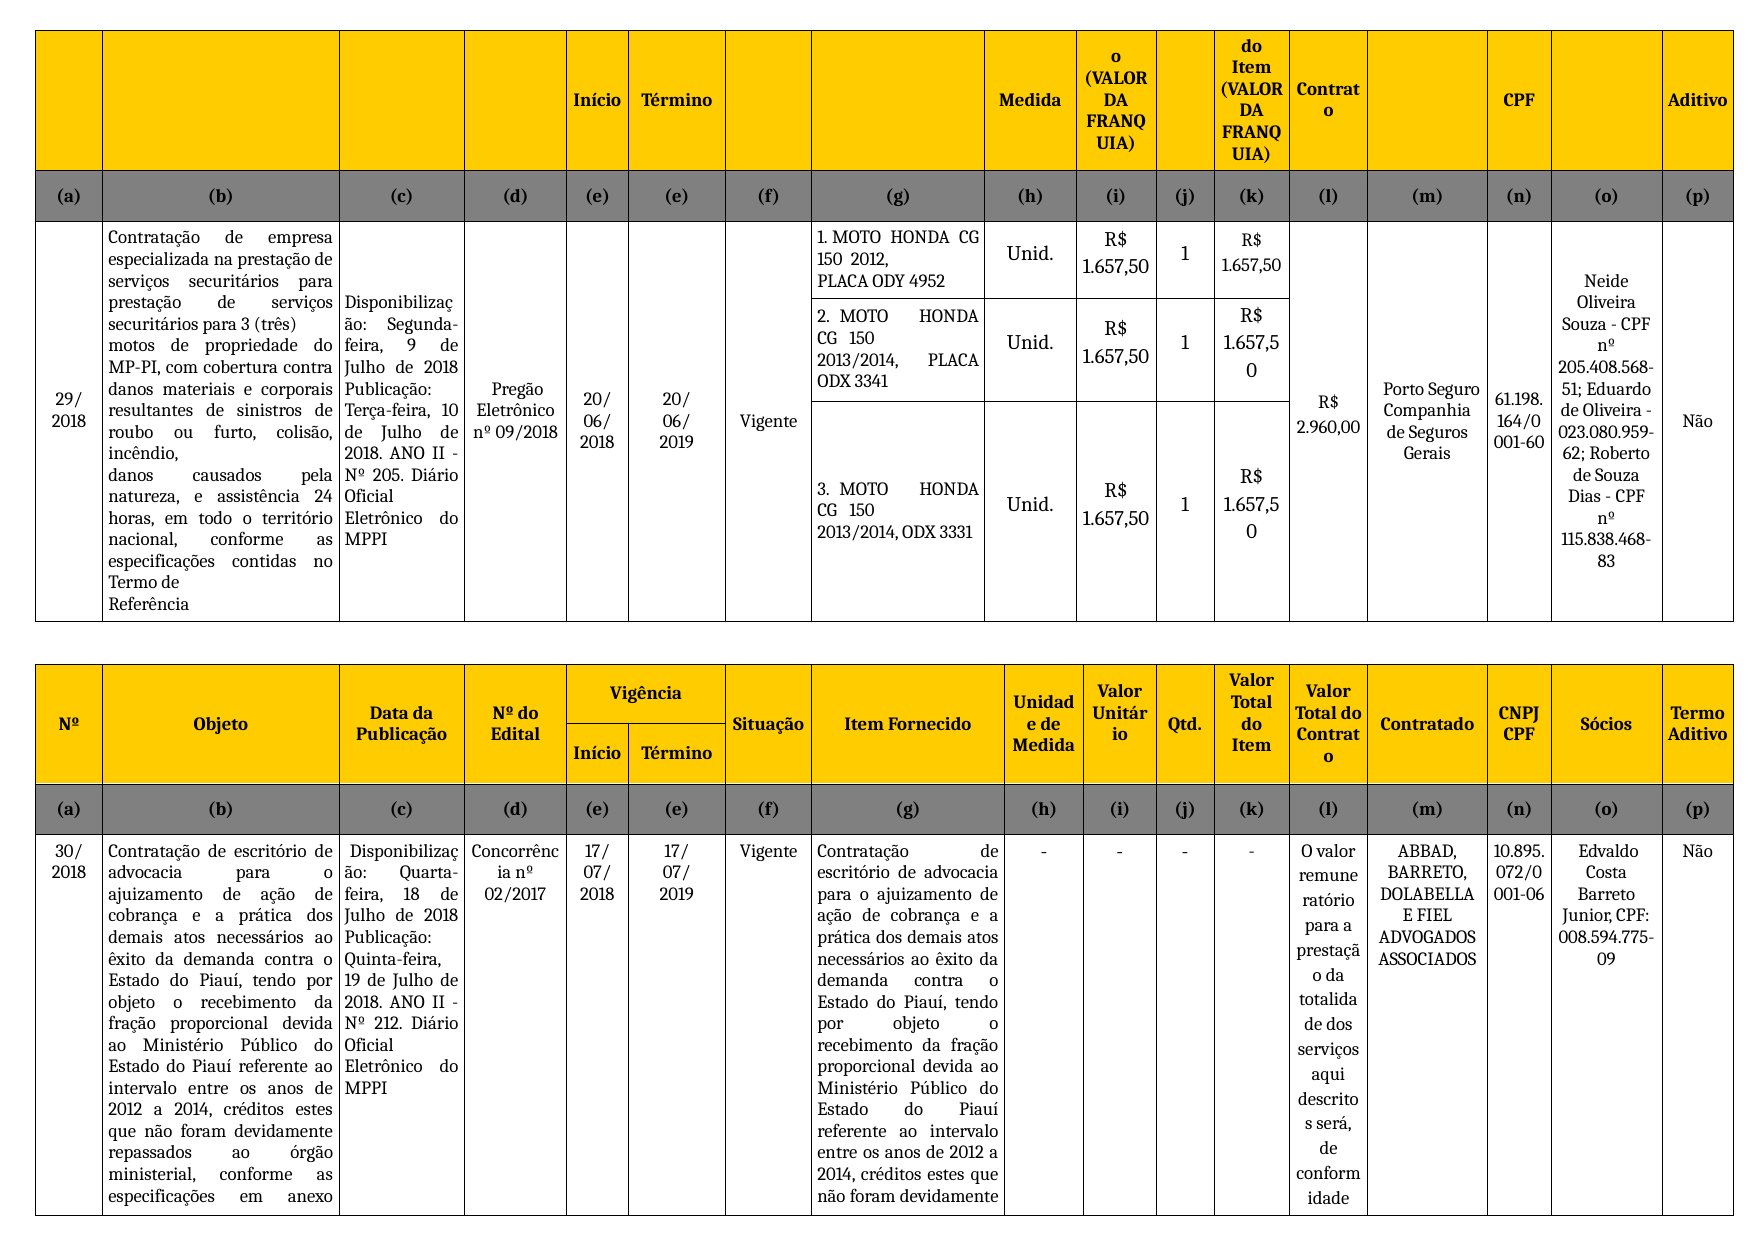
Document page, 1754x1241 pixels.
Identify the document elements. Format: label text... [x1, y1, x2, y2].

table_header Sócios [1552, 665, 1662, 783]
table_header Item Fornecido [812, 665, 1004, 783]
table_cell (k) [1215, 785, 1289, 834]
table_cell 30/ 2018 [36, 835, 102, 1214]
table_cell Vigente [726, 222, 811, 621]
table_cell (n) [1488, 785, 1551, 834]
table_cell 1 [1157, 299, 1214, 401]
table_cell (f) [726, 171, 811, 221]
table_cell R$ 1.657,50 [1215, 222, 1289, 297]
table_cell (o) [1552, 785, 1662, 834]
table_cell (l) [1290, 785, 1367, 834]
table_cell 1 [1157, 222, 1214, 297]
table_header o (VALOR DA FRANQUIA) [1077, 31, 1156, 170]
table_cell - [1157, 835, 1214, 1214]
table_header Contratado [1368, 665, 1487, 783]
table_cell R$ 1.657,50 [1215, 402, 1289, 621]
table_header Objeto [103, 665, 339, 783]
table_cell Unid. [985, 222, 1076, 297]
table_header CPF [1488, 31, 1551, 170]
table_header [465, 31, 566, 170]
table_cell Não [1663, 835, 1733, 1214]
table_cell Disponibilização: Segunda-feira, 9 de Julho de 2018 Publicação: Terça-feira, 10 de Julho de 2018. ANO II - Nº 205. Diário Oficial Eletrônico do MPPI [340, 222, 464, 621]
table_header [1157, 31, 1214, 170]
table_cell 2. MOTO HONDA CG 150 2013/2014, PLACA ODX 3341 [812, 299, 984, 401]
table_cell R$ 1.657,50 [1215, 299, 1289, 401]
table_header Termo Aditivo [1663, 665, 1733, 783]
table_header [1368, 31, 1487, 170]
table_cell Contratação de escritório de advocacia para o ajuizamento de ação de cobrança e a prática dos demais atos necessários ao êxito da demanda contra o Estado do Piauí, tendo por objeto o recebimento da fração proporcional devida ao Ministério Público do Estado do Piauí referente ao intervalo entre os anos de 2012 a 2014, créditos estes que não foram devidamente repassados ao órgão ministerial, conforme as especificações em anexo [103, 835, 339, 1214]
table_cell 17/ 07/ 2019 [629, 835, 725, 1214]
table_cell Unid. [985, 299, 1076, 401]
table_cell (i) [1084, 785, 1156, 834]
table_cell Edvaldo Costa Barreto Junior, CPF: 008.594.775-09 [1552, 835, 1662, 1214]
table_cell (f) [726, 785, 811, 834]
table_cell 29/ 2018 [36, 222, 102, 621]
table_header Valor Total do Contrato [1290, 665, 1367, 783]
table_cell (l) [1290, 171, 1367, 221]
table_header [1552, 31, 1662, 170]
table_cell (h) [985, 171, 1076, 221]
table_cell (n) [1488, 171, 1551, 221]
table_cell Contratação de escritório de advocacia para o ajuizamento de ação de cobrança e a prática dos demais atos necessários ao êxito da demanda contra o Estado do Piauí, tendo por objeto o recebimento da fração proporcional devida ao Ministério Público do Estado do Piauí referente ao intervalo entre os anos de 2012 a 2014, créditos estes que não foram devidamente [812, 835, 1004, 1214]
table_cell O valor remuneratório para a prestação da totalidade dos serviços aqui descritos será, de conformidade [1290, 835, 1367, 1214]
table_cell (g) [812, 171, 984, 221]
table_header Unidade de Medida [1005, 665, 1083, 783]
table_cell 61.198.164/0001-60 [1488, 222, 1551, 621]
table_cell 20/ 06/ 2019 [629, 222, 725, 621]
table_cell (p) [1663, 785, 1733, 834]
table_cell Início [567, 724, 628, 783]
table_cell 20/ 06/ 2018 [567, 222, 628, 621]
table_cell Vigente [726, 835, 811, 1214]
table_header Aditivo [1663, 31, 1733, 170]
table_cell (o) [1552, 171, 1662, 221]
table_header Valor Total do Item [1215, 665, 1289, 783]
table_cell (j) [1157, 785, 1214, 834]
table_cell (g) [812, 785, 1004, 834]
table_cell (e) [567, 171, 628, 221]
table_cell Contratação de empresa especializada na prestação de serviços securitários para prestação de serviços securitários para 3 (três) motos de propriedade do MP-PI, com cobertura contra danos materiais e corporais resultantes de sinistros de roubo ou furto, colisão, incêndio, danos causados pela natureza, e assistência 24 horas, em todo o território nacional, conforme as especificações contidas no Termo de Referência [103, 222, 339, 621]
table_cell Concorrência nº 02/2017 [465, 835, 566, 1214]
table_cell (k) [1215, 171, 1289, 221]
table_cell 17/ 07/ 2018 [567, 835, 628, 1214]
table_header Contrato [1290, 31, 1367, 170]
table_cell (m) [1368, 171, 1487, 221]
table_cell (m) [1368, 785, 1487, 834]
table_cell Porto Seguro Companhia de Seguros Gerais [1368, 222, 1487, 621]
table_header CNPJ CPF [1488, 665, 1551, 783]
table_cell Término [629, 724, 725, 783]
table_header [726, 31, 811, 170]
table_header [812, 31, 984, 170]
table_header Nº [36, 665, 102, 783]
table_cell (b) [103, 171, 339, 221]
table_header do Item (VALOR DA FRANQUIA) [1215, 31, 1289, 170]
table_cell Disponibilização: Quarta-feira, 18 de Julho de 2018 Publicação: Quinta-feira, 19 de Julho de 2018. ANO II - Nº 212. Diário Oficial Eletrônico do MPPI [340, 835, 464, 1214]
table_header [103, 31, 339, 170]
table_cell (a) [36, 171, 102, 221]
table_cell R$ 1.657,50 [1077, 402, 1156, 621]
table_cell Neide Oliveira Souza - CPF nº 205.408.568-51; Eduardo de Oliveira - 023.080.959-62; Roberto de Souza Dias - CPF nº 115.838.468-83 [1552, 222, 1662, 621]
table_cell (h) [1005, 785, 1083, 834]
table_cell (p) [1663, 171, 1733, 221]
table_cell (e) [629, 785, 725, 834]
table_header Vigência [567, 665, 725, 723]
table_header [36, 31, 102, 170]
table_cell (b) [103, 785, 339, 834]
table_cell (d) [465, 171, 566, 221]
table_cell (i) [1077, 171, 1156, 221]
table_cell 10.895.072/0001-06 [1488, 835, 1551, 1214]
table_cell (j) [1157, 171, 1214, 221]
table_cell Não [1663, 222, 1733, 621]
table_header Nº do Edital [465, 665, 566, 783]
table_cell Pregão Eletrônico nº 09/2018 [465, 222, 566, 621]
table_cell (a) [36, 785, 102, 834]
table_header Qtd. [1157, 665, 1214, 783]
table_header Medida [985, 31, 1076, 170]
table_header Data da Publicação [340, 665, 464, 783]
table_header Valor Unitário [1084, 665, 1156, 783]
table_cell - [1084, 835, 1156, 1214]
table_cell 3. MOTO HONDA CG 150 2013/2014, ODX 3331 [812, 402, 984, 621]
table_cell (e) [629, 171, 725, 221]
table_cell Unid. [985, 402, 1076, 621]
table_cell 1. MOTO HONDA CG 150 2012, PLACA ODY 4952 [812, 222, 984, 297]
table_cell 1 [1157, 402, 1214, 621]
table_cell R$ 1.657,50 [1077, 299, 1156, 401]
table_header [340, 31, 464, 170]
table_cell - [1215, 835, 1289, 1214]
table_cell (d) [465, 785, 566, 834]
table_header Situação [726, 665, 811, 783]
table_cell Término [629, 31, 725, 170]
table_cell (c) [340, 785, 464, 834]
table_cell (c) [340, 171, 464, 221]
table_cell (e) [567, 785, 628, 834]
table_cell R$ 1.657,50 [1077, 222, 1156, 297]
table_cell Início [567, 31, 628, 170]
table_cell - [1005, 835, 1083, 1214]
table_cell ABBAD, BARRETO, DOLABELLA E FIEL ADVOGADOS ASSOCIADOS [1368, 835, 1487, 1214]
table_cell R$ 2.960,00 [1290, 222, 1367, 621]
